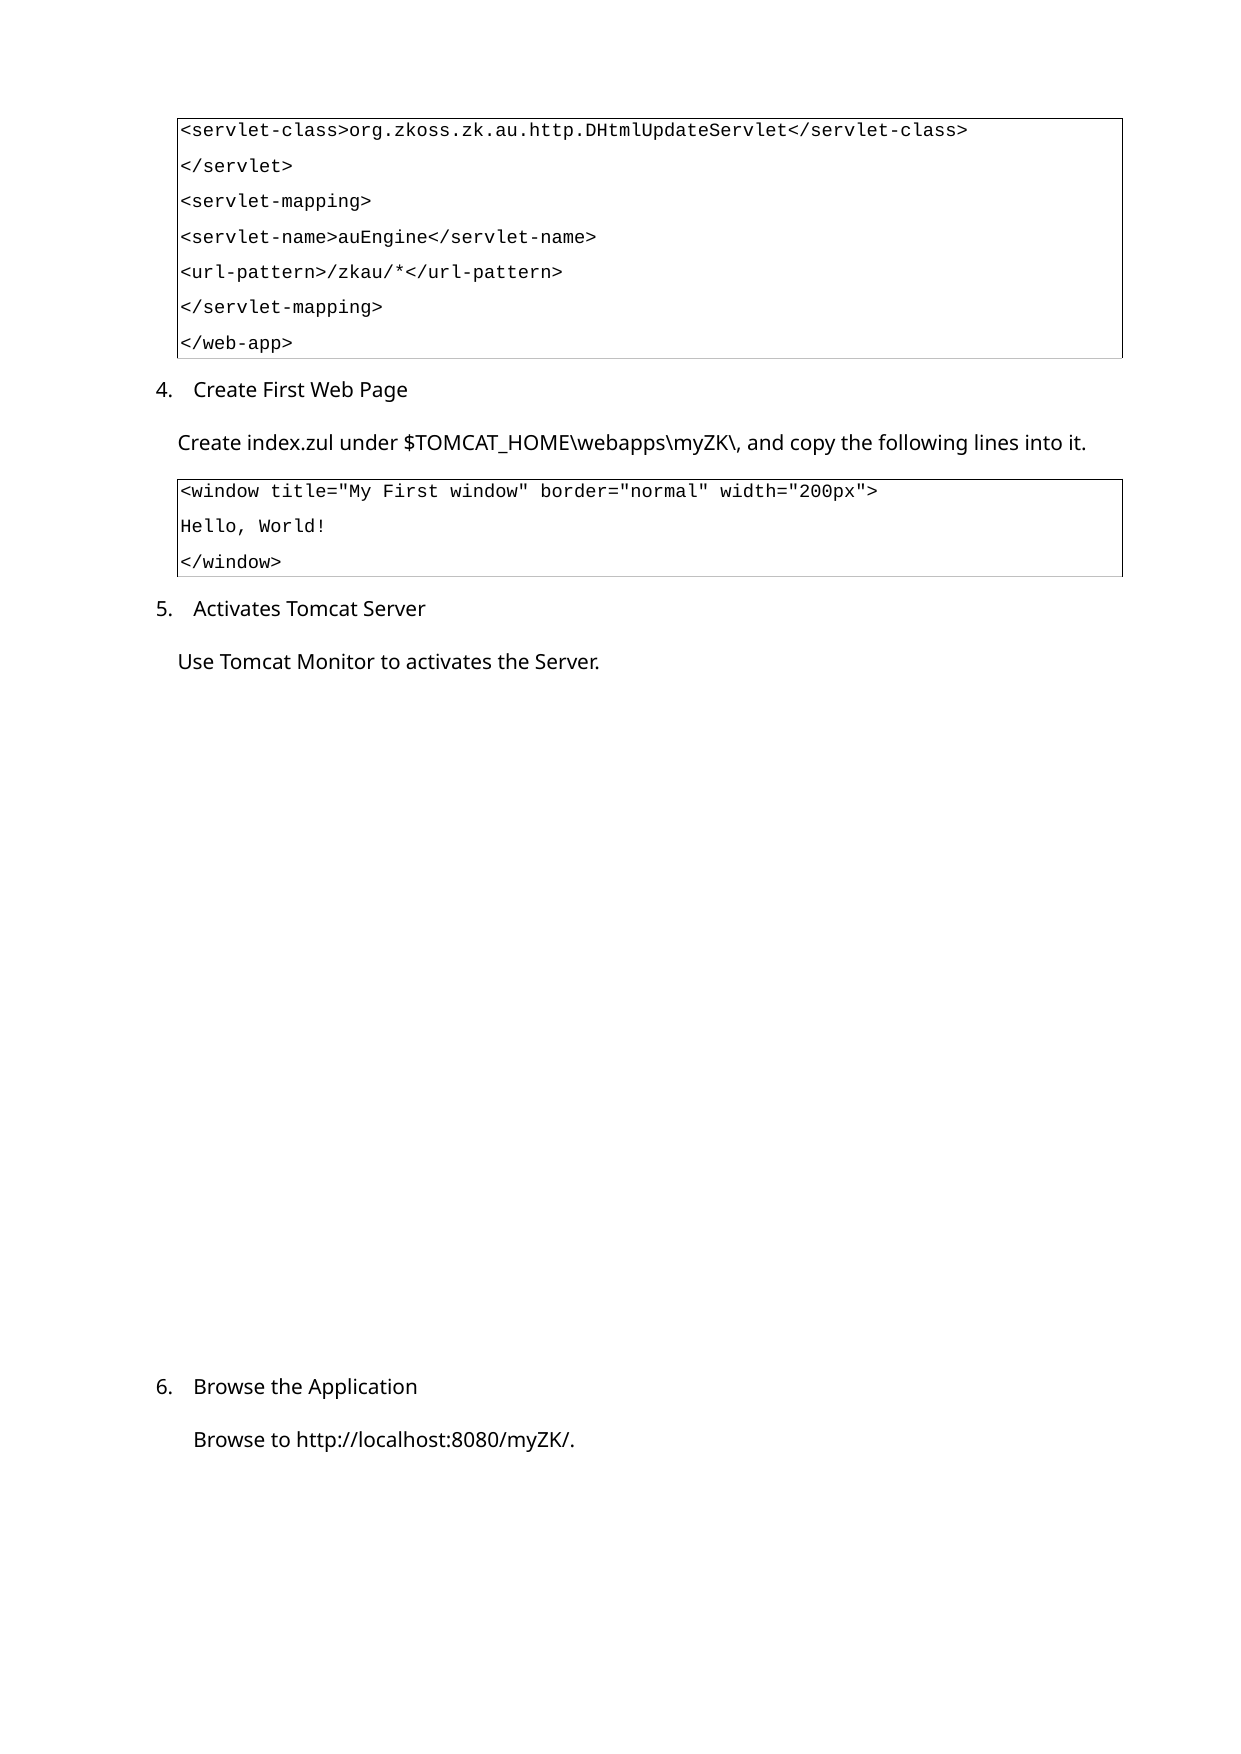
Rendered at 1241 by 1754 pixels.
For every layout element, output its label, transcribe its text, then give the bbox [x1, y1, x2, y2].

text <window title="My First window" border="normal" width="200px"> [178, 480, 1122, 503]
text <servlet-mapping> [178, 189, 1122, 213]
list Browse the Application [156, 1372, 1122, 1400]
text Create index.zul under $TOMCAT_HOME\webapps\myZK\, and copy the following lines into it. [177, 428, 1122, 457]
text </servlet> [178, 153, 1122, 178]
text Hello, World! [178, 514, 1122, 538]
list Browse to http://localhost:8080/myZK/. [156, 1425, 1122, 1453]
text </window> [178, 549, 1122, 576]
text <servlet-class>org.zkoss.zk.au.http.DHtmlUpdateServlet</servlet-class> [178, 119, 1122, 142]
list Activates Tomcat Server [156, 594, 1122, 622]
text Use Tomcat Monitor to activates the Server. [177, 647, 1122, 675]
list Create First Web Page [156, 375, 1122, 403]
text <url-pattern>/zkau/*</url-pattern> [178, 260, 1122, 284]
text </web-app> [178, 331, 1122, 358]
text </servlet-mapping> [178, 295, 1122, 319]
text <servlet-name>auEngine</servlet-name> [178, 224, 1122, 249]
